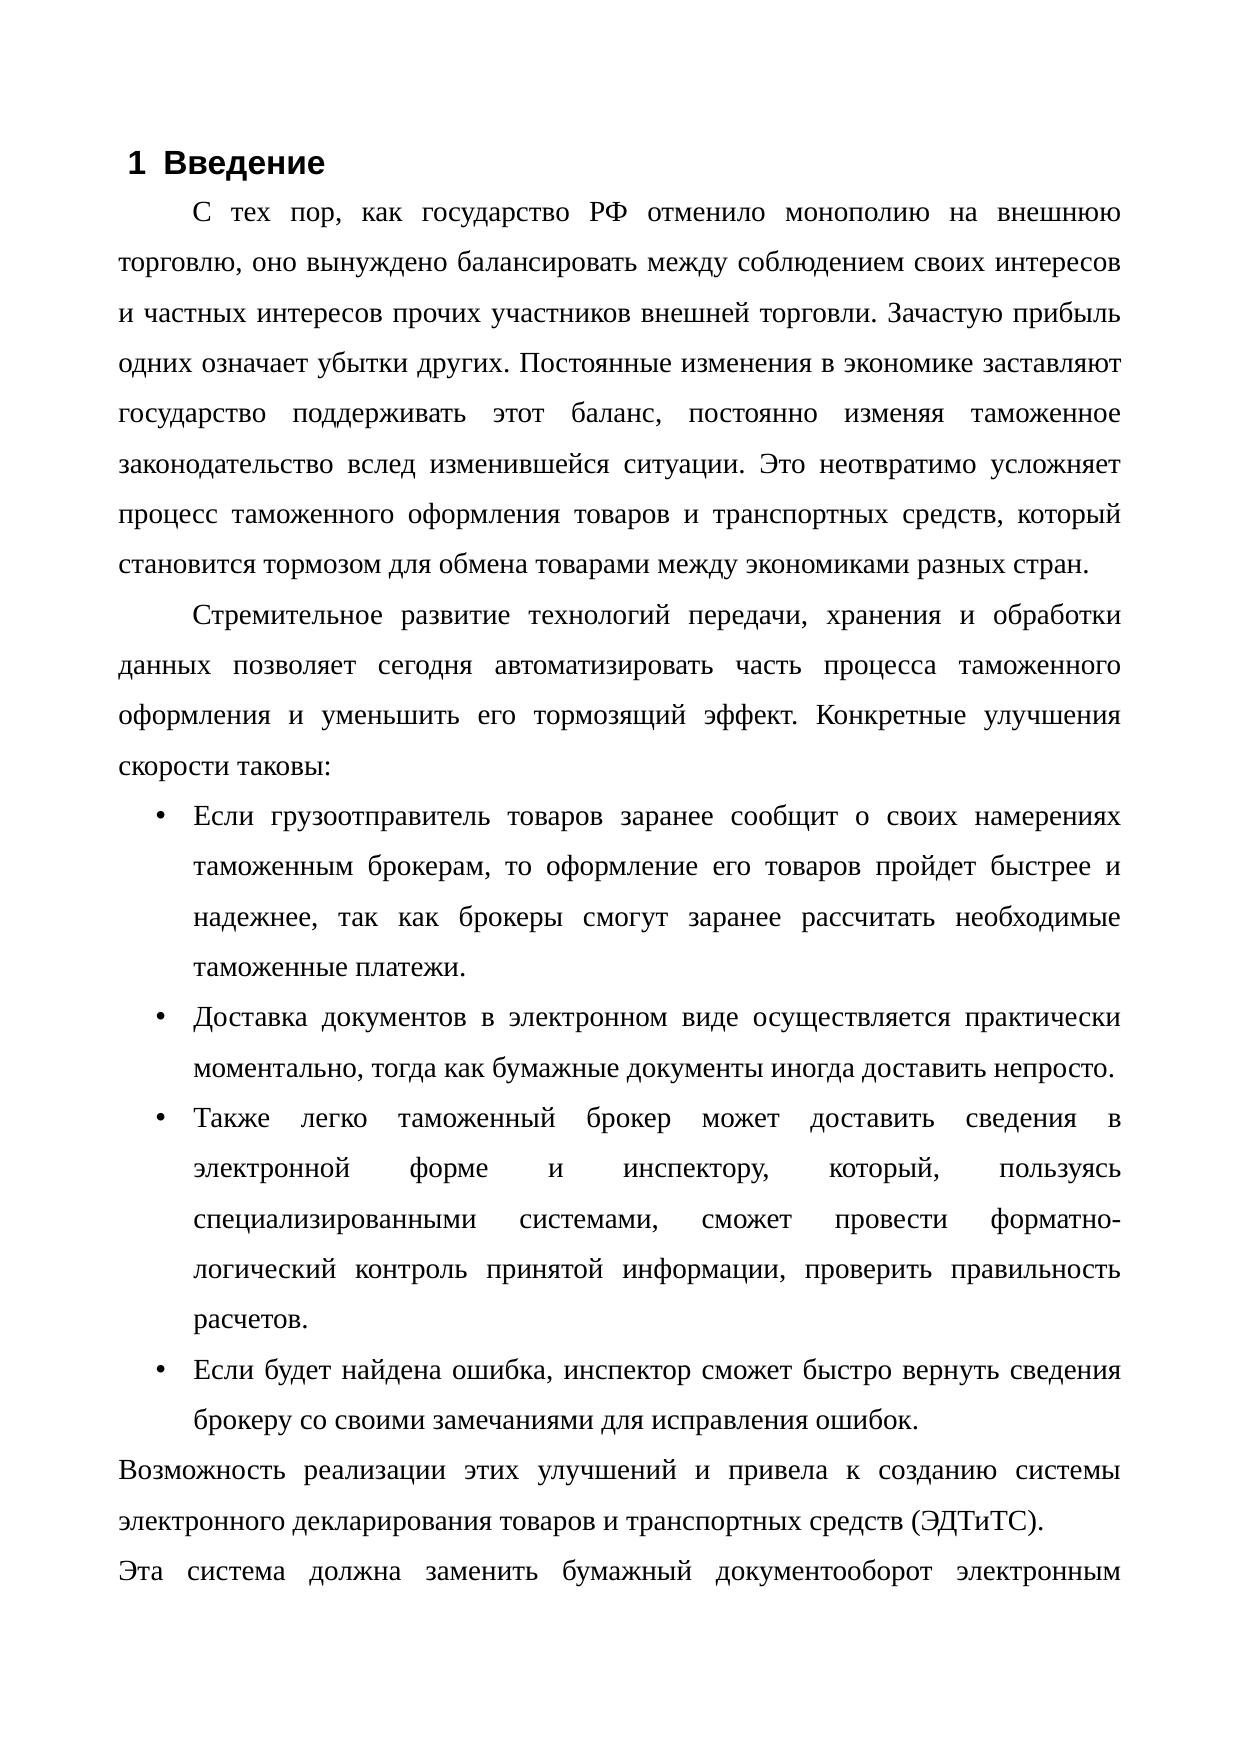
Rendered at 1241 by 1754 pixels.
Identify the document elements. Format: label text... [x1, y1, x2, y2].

list Если грузоотправитель товаров заранее сообщит о своих намерениях таможенным брокерам, то оформление его товаров пройдет быстрее и надежнее, так как брокеры смогут заранее рассчитать необходимые таможенные платежи. [156, 798, 1122, 983]
subtitle Введение [118, 143, 1122, 182]
list Доставка документов в электронном виде осуществляется практически моментально, тогда как бумажные документы иногда доставить непросто. [156, 999, 1122, 1083]
text Эта система должна заменить бумажный документооборот электронным [118, 1553, 1122, 1587]
text С тех пор, как государство РФ отменило монополию на внешнюю торговлю, оно вынуждено балансировать между соблюдением своих интересов и частных интересов прочих участников внешней торговли. Зачастую прибыль одних означает убытки других. Постоянные изменения в экономике заставляют государство поддерживать этот баланс, постоянно изменяя таможенное законодательство вслед изменившейся ситуации. Это неотвратимо усложняет процесс таможенного оформления товаров и транспортных средств, который становится тормозом для обмена товарами между экономиками разных стран. [118, 194, 1122, 580]
text Стремительное развитие технологий передачи, хранения и обработки данных позволяет сегодня автоматизировать часть процесса таможенного оформления и уменьшить его тормозящий эффект. Конкретные улучшения скорости таковы: [118, 597, 1122, 781]
list Также легко таможенный брокер может доставить сведения в электронной форме и инспектору, который, пользуясь специализированными системами, сможет провести форматно-логический контроль принятой информации, проверить правильность расчетов. [156, 1100, 1122, 1335]
text Возможность реализации этих улучшений и привела к созданию системы электронного декларирования товаров и транспортных средств (ЭДТиТС). [118, 1452, 1122, 1536]
list Если будет найдена ошибка, инспектор сможет быстро вернуть сведения брокеру со своими замечаниями для исправления ошибок. [156, 1352, 1122, 1436]
